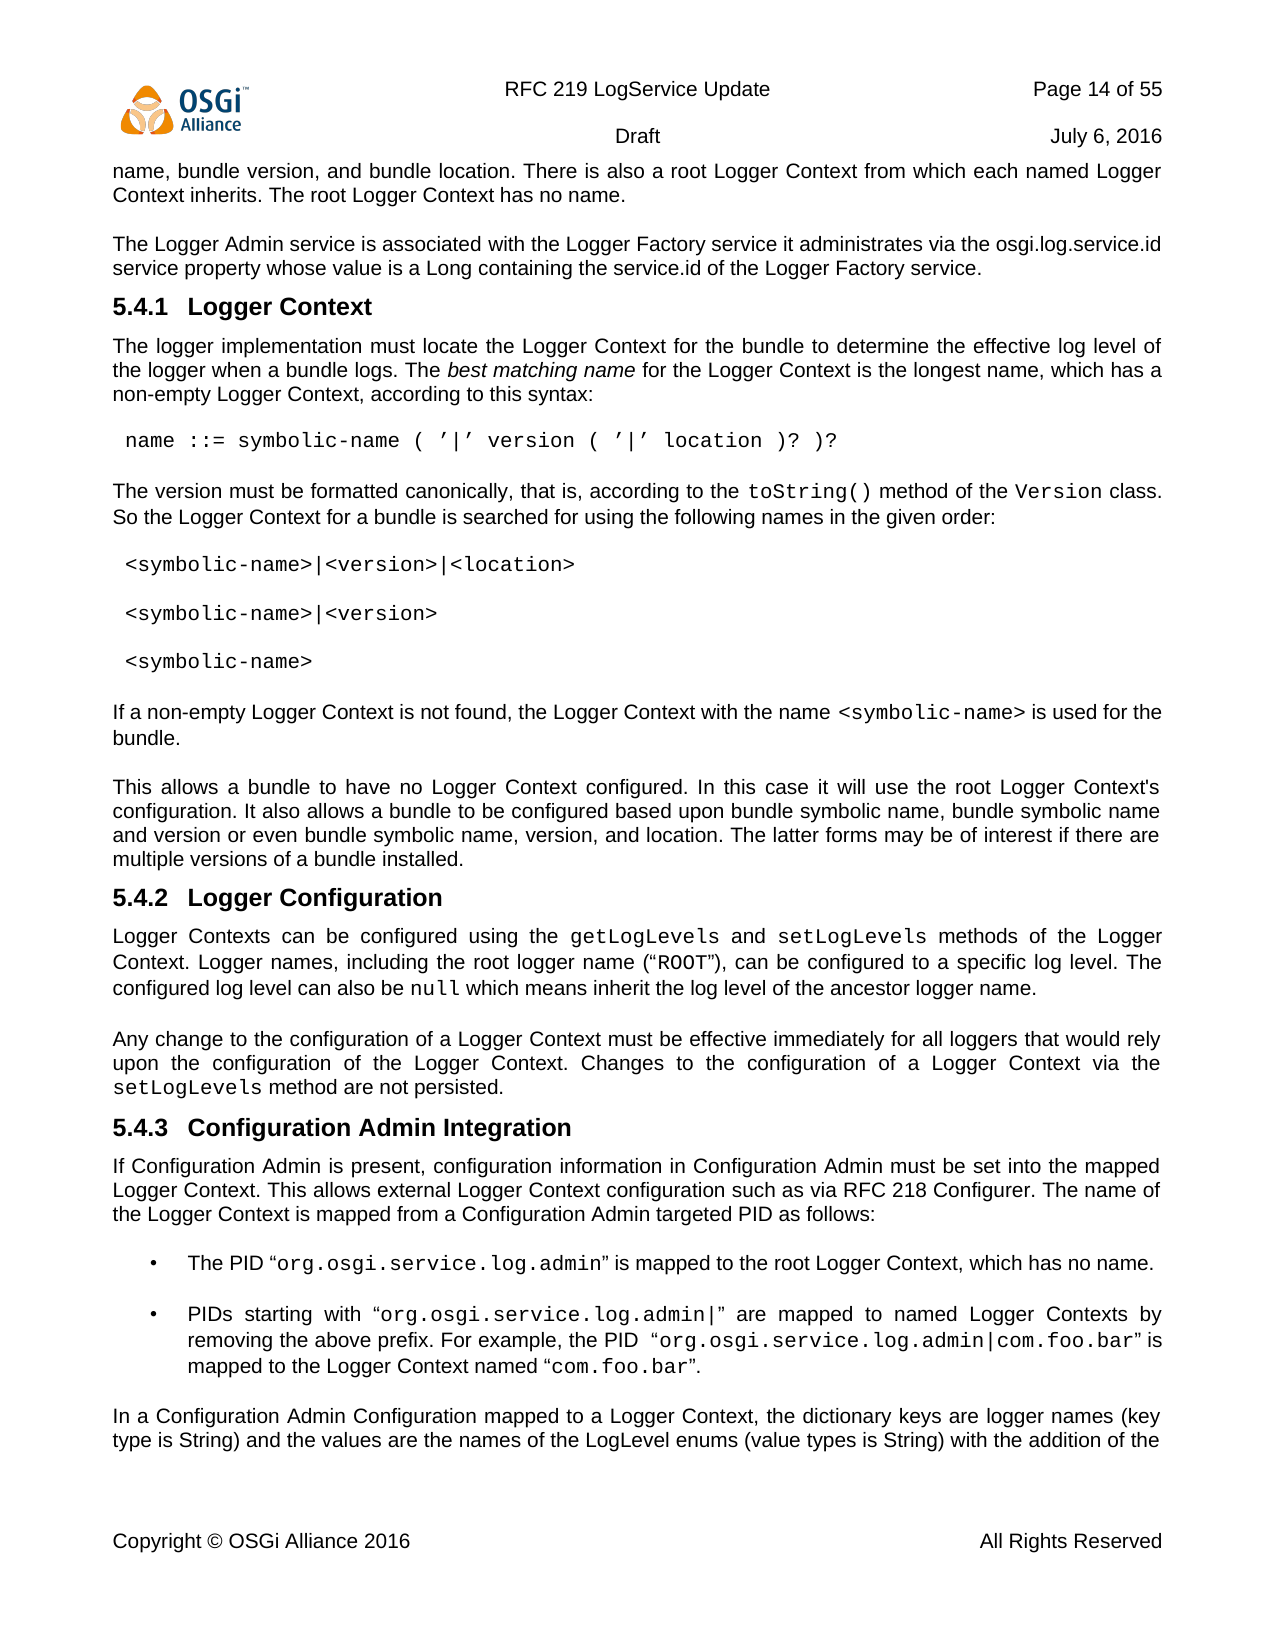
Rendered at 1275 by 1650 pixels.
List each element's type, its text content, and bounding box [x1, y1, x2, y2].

text The logger implementation must locate the Logger Context for the bundle to determine the effective log level of the logger when a bundle logs. The best matching name for the Logger Context is the longest name, which has a non-empty Logger Context, according to this syntax: [112, 333, 1162, 405]
picture [113, 78, 257, 142]
text <symbolic-name> [112, 651, 1162, 675]
subtitle Configuration Admin Integration [112, 1113, 1162, 1142]
text The version must be formatted canonically, that is, according to the toString() method of the Version class. So the Logger Context for a bundle is searched for using the following names in the given order: [112, 479, 1162, 529]
text Logger Contexts can be configured using the getLogLevels and setLogLevels methods of the Logger Context. Logger names, including the root logger name (“ROOT”), can be configured to a specific log level. The configured log level can also be null which means inherit the log level of the ancestor logger name. [112, 924, 1162, 1002]
text In a Configuration Admin Configuration mapped to a Logger Context, the dictionary keys are logger names (key type is String) and the values are the names of the LogLevel enums (value types is String) with the addition of the [112, 1404, 1162, 1452]
text <symbolic-name>|<version> [112, 602, 1162, 626]
text The Logger Admin service is associated with the Logger Factory service it administrates via the osgi.log.service.id service property whose value is a Long containing the service.id of the Logger Factory service. [112, 232, 1162, 280]
text <symbolic-name>|<version>|<location> [112, 554, 1162, 577]
subtitle Logger Configuration [112, 883, 1162, 912]
subtitle Logger Context [112, 292, 1162, 321]
text name ::= symbolic-name ( ’|’ version ( ’|’ location )? )? [112, 430, 1162, 454]
text name, bundle version, and bundle location. There is also a root Logger Context from which each named Logger Context inherits. The root Logger Context has no name. [112, 159, 1162, 207]
text Any change to the configuration of a Logger Context must be effective immediately for all loggers that would rely upon the configuration of the Logger Context. Changes to the configuration of a Logger Context via the setLogLevels method are not persisted. [112, 1027, 1162, 1100]
list The PID “org.osgi.service.log.admin” is mapped to the root Logger Context, which has no name. [150, 1251, 1162, 1277]
text If a non-empty Logger Context is not found, the Logger Context with the name <symbolic-name> is used for the bundle. [112, 700, 1162, 749]
text If Configuration Admin is present, configuration information in Configuration Admin must be set into the mapped Logger Context. This allows external Logger Context configuration such as via RFC 218 Configurer. The name of the Logger Context is mapped from a Configuration Admin targeted PID as follows: [112, 1154, 1162, 1226]
list PIDs starting with “org.osgi.service.log.admin|” are mapped to named Logger Contexts by removing the above prefix. For example, the PID “org.osgi.service.log.admin|com.foo.bar” is mapped to the Logger Context named “com.foo.bar”. [150, 1302, 1162, 1379]
text This allows a bundle to have no Logger Context configured. In this case it will use the root Logger Context's configuration. It also allows a bundle to be configured based upon bundle symbolic name, bundle symbolic name and version or even bundle symbolic name, version, and location. The latter forms may be of interest if there are multiple versions of a bundle installed. [112, 774, 1162, 870]
